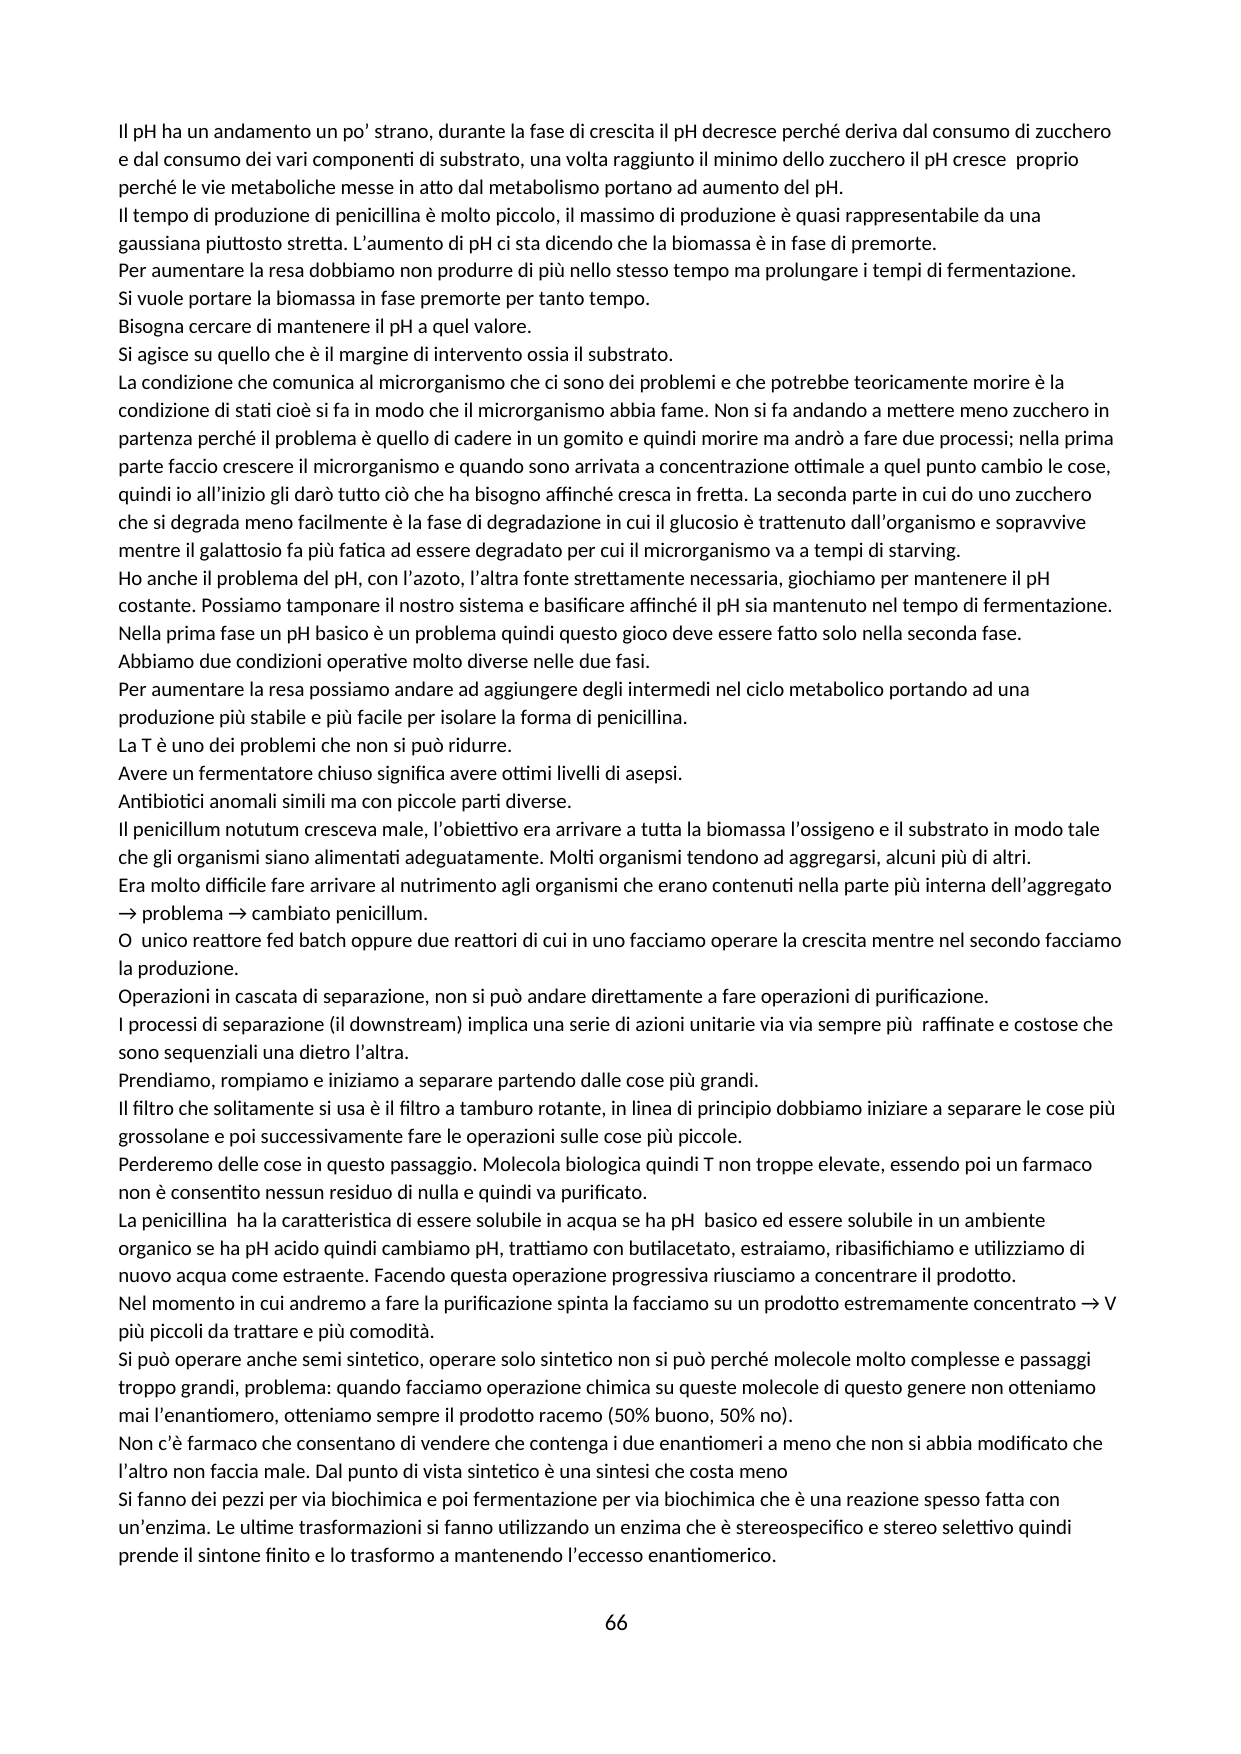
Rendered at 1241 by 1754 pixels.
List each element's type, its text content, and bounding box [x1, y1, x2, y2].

text Il pH ha un andamento un po’ strano, durante la fase di crescita il pH decresce perché deriva dal consumo di zucchero e dal consumo dei vari componenti di substrato, una volta raggiunto il minimo dello zucchero il pH cresce proprio perché le vie metaboliche messe in atto dal metabolismo portano ad aumento del pH. Il tempo di produzione di penicillina è molto piccolo, il massimo di produzione è quasi rappresentabile da una gaussiana piuttosto stretta. L’aumento di pH ci sta dicendo che la biomassa è in fase di premorte. Per aumentare la resa dobbiamo non produrre di più nello stesso tempo ma prolungare i tempi di fermentazione. Si vuole portare la biomassa in fase premorte per tanto tempo. Bisogna cercare di mantenere il pH a quel valore. Si agisce su quello che è il margine di intervento ossia il substrato. [118, 118, 1124, 367]
text La condizione che comunica al microrganismo che ci sono dei problemi e che potrebbe teoricamente morire è la condizione di stati cioè si fa in modo che il microrganismo abbia fame. Non si fa andando a mettere meno zucchero in partenza perché il problema è quello di cadere in un gomito e quindi morire ma andrò a fare due processi; nella prima parte faccio crescere il microrganismo e quando sono arrivata a concentrazione ottimale a quel punto cambio le cose, quindi io all’inizio gli darò tutto ciò che ha bisogno affinché cresca in fretta. La seconda parte in cui do uno zucchero che si degrada meno facilmente è la fase di degradazione in cui il glucosio è trattenuto dall’organismo e sopravvive mentre il galattosio fa più fatica ad essere degradato per cui il microrganismo va a tempi di starving. Ho anche il problema del pH, con l’azoto, l’altra fonte strettamente necessaria, giochiamo per mantenere il pH costante. Possiamo tamponare il nostro sistema e basificare affinché il pH sia mantenuto nel tempo di fermentazione. Nella prima fase un pH basico è un problema quindi questo gioco deve essere fatto solo nella seconda fase. [118, 369, 1124, 646]
text Abbiamo due condizioni operative molto diverse nelle due fasi. Per aumentare la resa possiamo andare ad aggiungere degli intermedi nel ciclo metabolico portando ad una produzione più stabile e più facile per isolare la forma di penicillina. La T è uno dei problemi che non si può ridurre. Avere un fermentatore chiuso significa avere ottimi livelli di asepsi. Antibiotici anomali simili ma con piccole parti diverse. Il penicillum notutum cresceva male, l’obiettivo era arrivare a tutta la biomassa l’ossigeno e il substrato in modo tale che gli organismi siano alimentati adeguatamente. Molti organismi tendono ad aggregarsi, alcuni più di altri. Era molto difficile fare arrivare al nutrimento agli organismi che erano contenuti nella parte più interna dell’aggregato → problema → cambiato penicillum. O unico reattore fed batch oppure due reattori di cui in uno facciamo operare la crescita mentre nel secondo facciamo la produzione. Operazioni in cascata di separazione, non si può andare direttamente a fare operazioni di purificazione. I processi di separazione (il downstream) implica una serie di azioni unitarie via via sempre più raffinate e costose che sono sequenziali una dietro l’altra. Prendiamo, rompiamo e iniziamo a separare partendo dalle cose più grandi. Il filtro che solitamente si usa è il filtro a tamburo rotante, in linea di principio dobbiamo iniziare a separare le cose più grossolane e poi successivamente fare le operazioni sulle cose più piccole. Perderemo delle cose in questo passaggio. Molecola biologica quindi T non troppe elevate, essendo poi un farmaco non è consentito nessun residuo di nulla e quindi va purificato. La penicillina ha la caratteristica di essere solubile in acqua se ha pH basico ed essere solubile in un ambiente organico se ha pH acido quindi cambiamo pH, trattiamo con butilacetato, estraiamo, ribasifichiamo e utilizziamo di nuovo acqua come estraente. Facendo questa operazione progressiva riusciamo a concentrare il prodotto. Nel momento in cui andremo a fare la purificazione spinta la facciamo su un prodotto estremamente concentrato → V più piccoli da trattare e più comodità. Si può operare anche semi sintetico, operare solo sintetico non si può perché molecole molto complesse e passaggi troppo grandi, problema: quando facciamo operazione chimica su queste molecole di questo genere non otteniamo mai l’enantiomero, otteniamo sempre il prodotto racemo (50% buono, 50% no). Non c’è farmaco che consentano di vendere che contenga i due enantiomeri a meno che non si abbia modificato che l’altro non faccia male. Dal punto di vista sintetico è una sintesi che costa meno Si fanno dei pezzi per via biochimica e poi fermentazione per via biochimica che è una reazione spesso fatta con un’enzima. Le ultime trasformazioni si fanno utilizzando un enzima che è stereospecifico e stereo selettivo quindi prende il sintone finito e lo trasformo a mantenendo l’eccesso enantiomerico. [118, 648, 1124, 1567]
